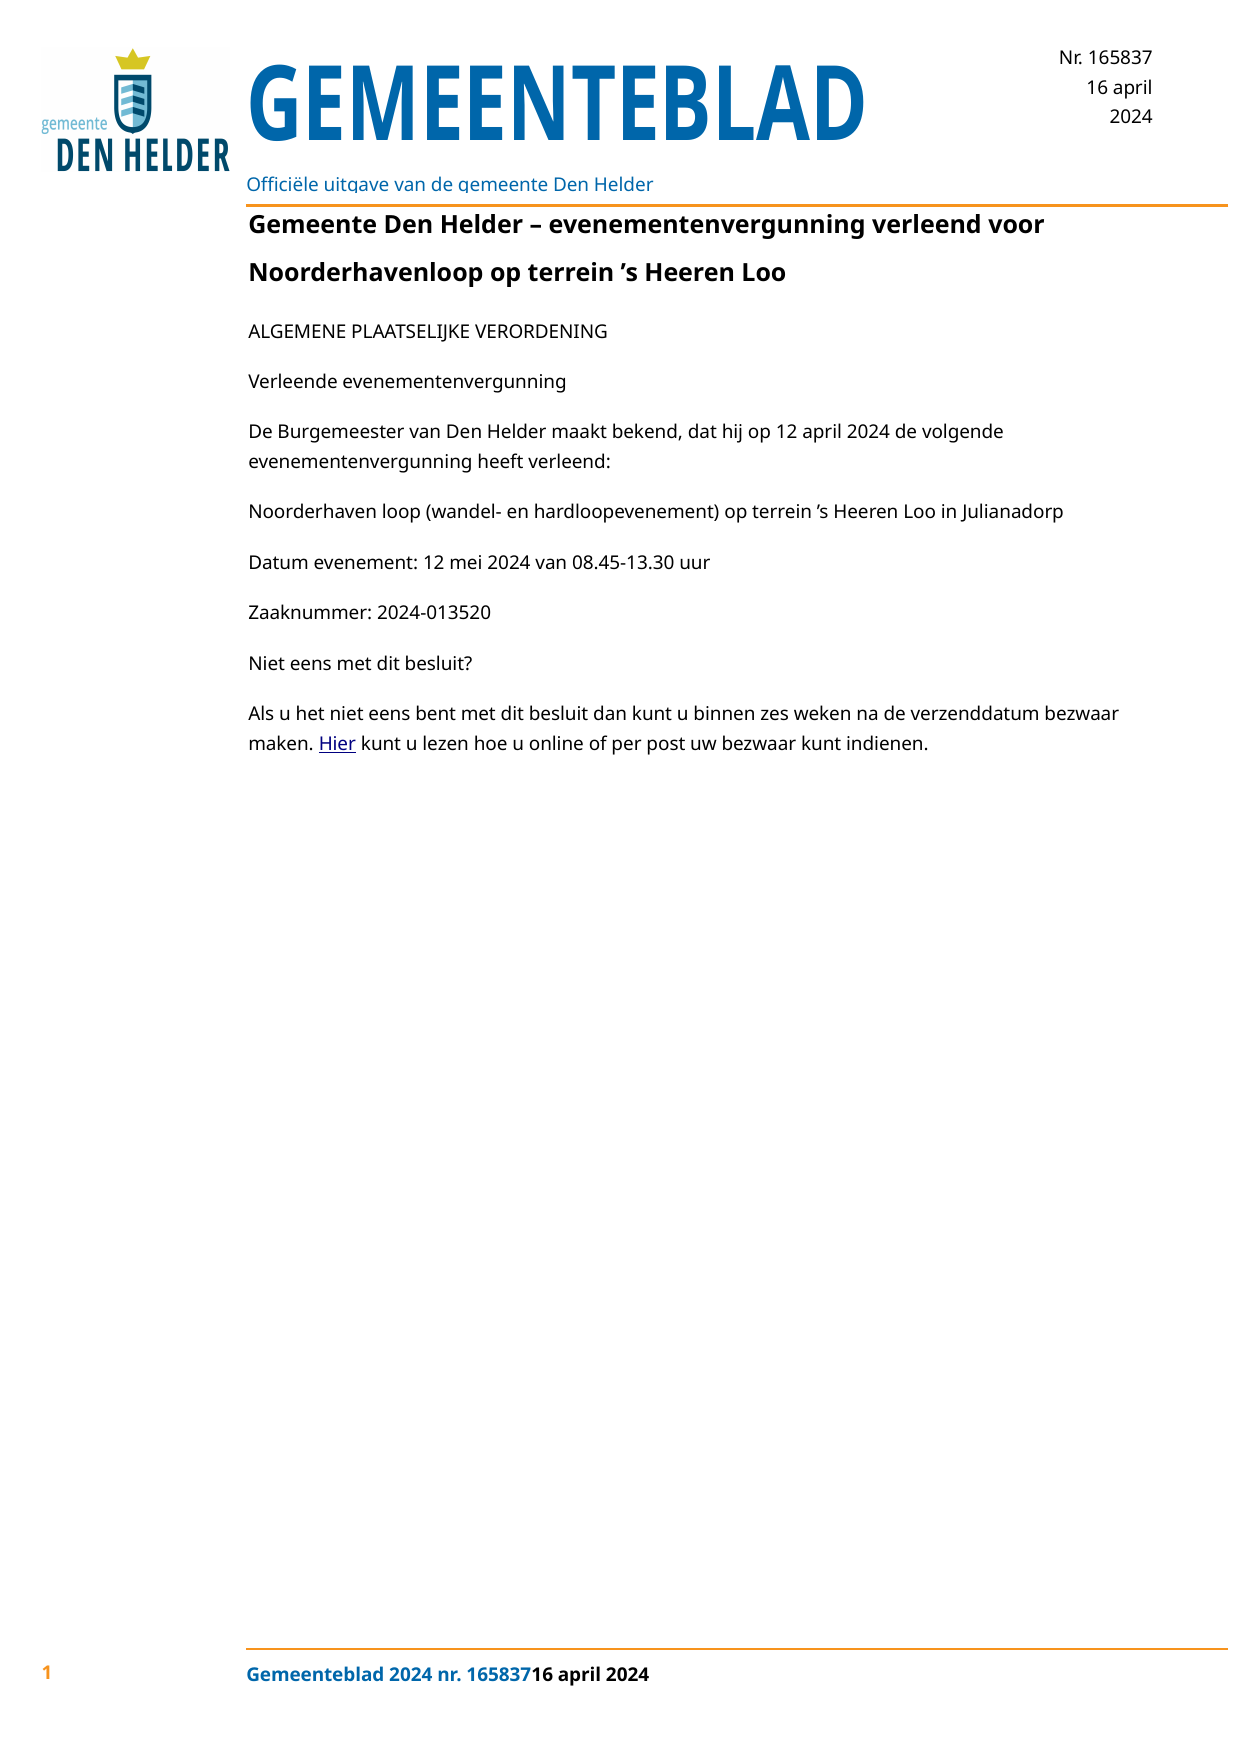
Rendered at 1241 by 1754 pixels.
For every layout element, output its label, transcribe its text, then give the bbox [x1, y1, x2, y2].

text Niet eens met dit besluit? [248, 650, 1152, 676]
text Gemeente Den Helder – evenementenvergunning verleend voor Noorderhavenloop op terrein ’s Heeren Loo [248, 207, 1152, 288]
text ALGEMENE PLAATSELIJKE VERORDENING [248, 318, 1152, 344]
text Zaaknummer: 2024-013520 [248, 599, 1152, 625]
text Als u het niet eens bent met dit besluit dan kunt u binnen zes weken na de verzenddatum bezwaar maken. Hier kunt u lezen hoe u online of per post uw bezwaar kunt indienen. [248, 700, 1152, 756]
picture [220, 160, 224, 172]
text Datum evenement: 12 mei 2024 van 08.45-13.30 uur [248, 549, 1152, 575]
text Noorderhaven loop (wandel- en hardloopevenement) op terrein ’s Heeren Loo in Julianadorp [248, 499, 1152, 524]
picture [130, 157, 135, 172]
text De Burgemeester van Den Helder maakt bekend, dat hij op 12 april 2024 de volgende evenementenvergunning heeft verleend: [248, 419, 1152, 474]
picture [100, 154, 106, 172]
picture [41, 47, 231, 172]
picture [63, 144, 68, 165]
text Verleende evenementenvergunning [248, 368, 1152, 394]
picture [182, 144, 187, 165]
